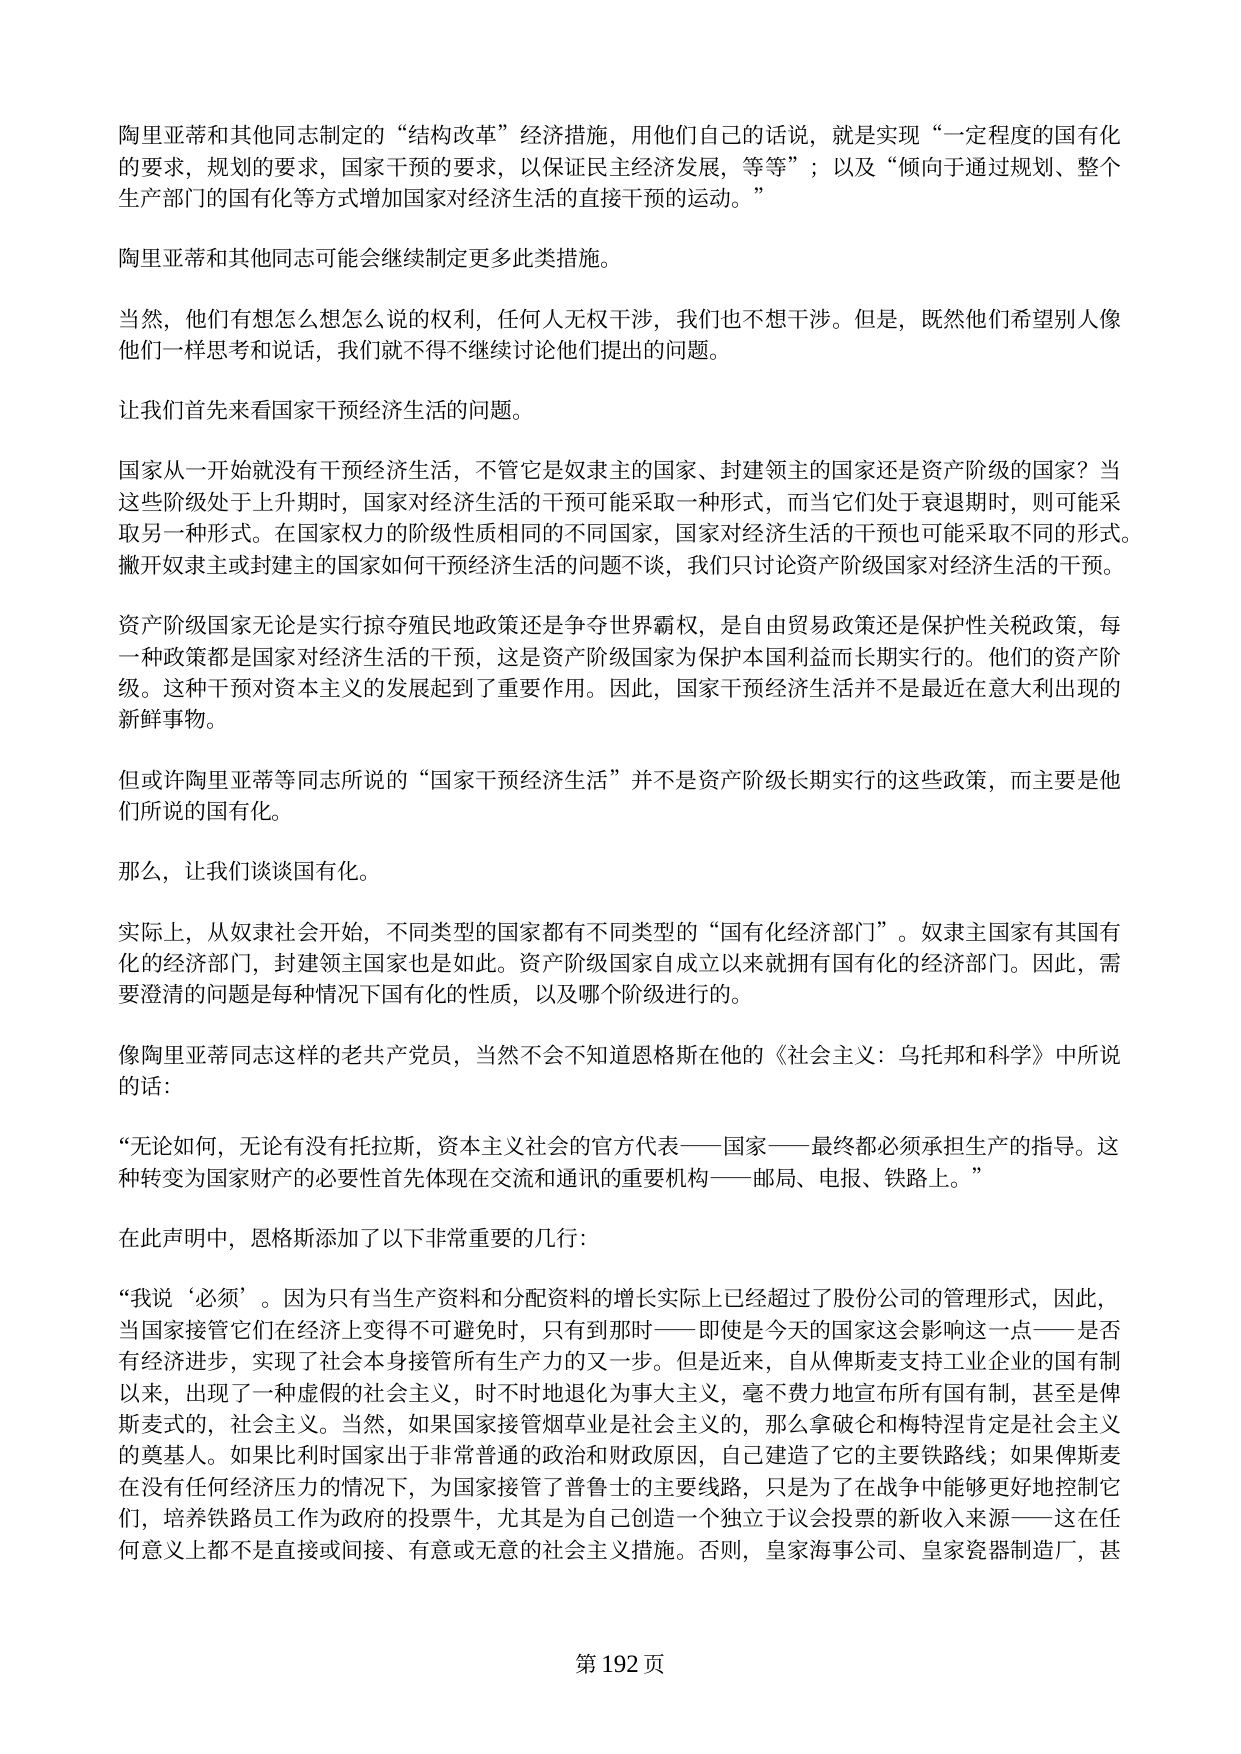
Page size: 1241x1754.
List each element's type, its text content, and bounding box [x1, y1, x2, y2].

text 当然，他们有想怎么想怎么说的权利，任何人无权干涉，我们也不想干涉。但是，既然他们希望别人像他们一样思考和说话，我们就不得不继续讨论他们提出的问题。 [118, 302, 1122, 365]
text 那么，让我们谈谈国有化。 [118, 854, 1122, 886]
text “我说‘必须’。因为只有当生产资料和分配资料的增长实际上已经超过了股份公司的管理形式，因此，当国家接管它们在经济上变得不可避免时，只有到那时——即使是今天的国家这会影响这一点——是否有经济进步，实现了社会本身接管所有生产力的又一步。但是近来，自从俾斯麦支持工业企业的国有制以来，出现了一种虚假的社会主义，时不时地退化为事大主义，毫不费力地宣布所有国有制，甚至是俾斯麦式的，社会主义。当然，如果国家接管烟草业是社会主义的，那么拿破仑和梅特涅肯定是社会主义的奠基人。如果比利时国家出于非常普通的政治和财政原因，自己建造了它的主要铁路线；如果俾斯麦在没有任何经济压力的情况下，为国家接管了普鲁士的主要线路，只是为了在战争中能够更好地控制它们，培养铁路员工作为政府的投票牛，尤其是为自己创造一个独立于议会投票的新收入来源——这在任何意义上都不是直接或间接、有意或无意的社会主义措施。否则，皇家海事公司、皇家瓷器制造厂，甚 [118, 1281, 1122, 1564]
text “无论如何，无论有没有托拉斯，资本主义社会的官方代表——国家——最终都必须承担生产的指导。这种转变为国家财产的必要性首先体现在交流和通讯的重要机构——邮局、电报、铁路上。” [118, 1129, 1122, 1192]
text 陶里亚蒂和其他同志制定的“结构改革”经济措施，用他们自己的话说，就是实现“一定程度的国有化的要求，规划的要求，国家干预的要求，以保证民主经济发展，等等”；以及“倾向于通过规划、整个生产部门的国有化等方式增加国家对经济生活的直接干预的运动。” [118, 118, 1122, 213]
text 陶里亚蒂和其他同志可能会继续制定更多此类措施。 [118, 242, 1122, 273]
text 像陶里亚蒂同志这样的老共产党员，当然不会不知道恩格斯在他的《社会主义：乌托邦和科学》中所说的话： [118, 1038, 1122, 1101]
text 但或许陶里亚蒂等同志所说的“国家干预经济生活”并不是资产阶级长期实行的这些政策，而主要是他们所说的国有化。 [118, 763, 1122, 826]
text 国家从一开始就没有干预经济生活，不管它是奴隶主的国家、封建领主的国家还是资产阶级的国家？当这些阶级处于上升期时，国家对经济生活的干预可能采取一种形式，而当它们处于衰退期时，则可能采取另一种形式。在国家权力的阶级性质相同的不同国家，国家对经济生活的干预也可能采取不同的形式。撇开奴隶主或封建主的国家如何干预经济生活的问题不谈，我们只讨论资产阶级国家对经济生活的干预。 [118, 454, 1122, 579]
text 资产阶级国家无论是实行掠夺殖民地政策还是争夺世界霸权，是自由贸易政策还是保护性关税政策，每一种政策都是国家对经济生活的干预，这是资产阶级国家为保护本国利益而长期实行的。他们的资产阶级。这种干预对资本主义的发展起到了重要作用。因此，国家干预经济生活并不是最近在意大利出现的新鲜事物。 [118, 608, 1122, 734]
text 让我们首先来看国家干预经济生活的问题。 [118, 393, 1122, 425]
text 在此声明中，恩格斯添加了以下非常重要的几行： [118, 1221, 1122, 1253]
text 实际上，从奴隶社会开始，不同类型的国家都有不同类型的“国有化经济部门”。奴隶主国家有其国有化的经济部门，封建领主国家也是如此。资产阶级国家自成立以来就拥有国有化的经济部门。因此，需要澄清的问题是每种情况下国有化的性质，以及哪个阶级进行的。 [118, 915, 1122, 1009]
